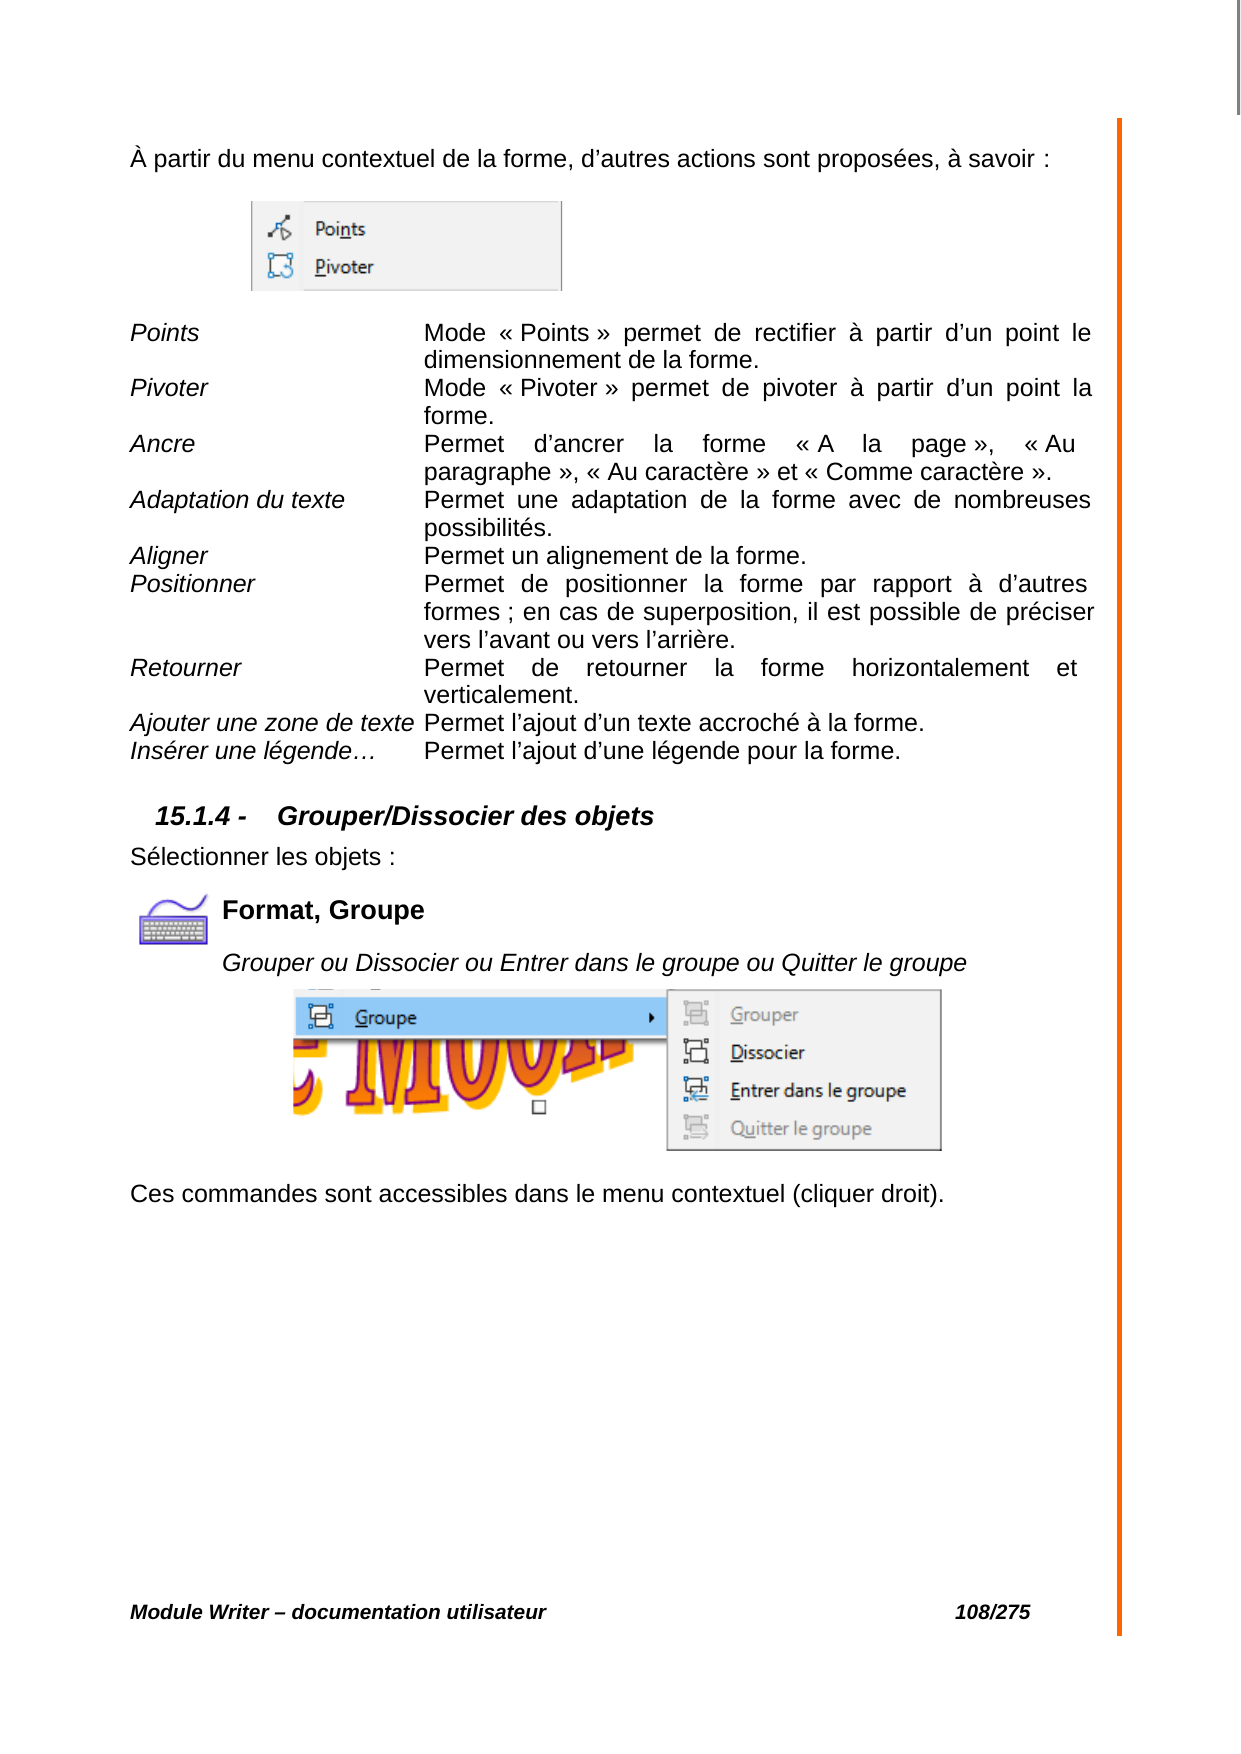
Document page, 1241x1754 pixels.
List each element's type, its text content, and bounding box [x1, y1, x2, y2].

picture [293, 989, 942, 1151]
text Adaptation du texte Permet une adaptation de la forme avec de nombreuses possibilités. [130, 486, 1105, 542]
text Ces commandes sont accessibles dans le menu contextuel (cliquer droit). [130, 1151, 1105, 1208]
text Sélectionner les objets : [130, 843, 1105, 871]
text Aligner Permet un alignement de la forme. [130, 542, 1105, 570]
picture [251, 201, 563, 291]
picture [135, 883, 210, 959]
text Ancre Permet d’ancrer la forme « A la page », « Au paragraphe », « Au caractère » et « Comme caractère ». [130, 430, 1105, 486]
text Insérer une légende… Permet l’ajout d’une légende pour la forme. [130, 737, 1105, 765]
text Ajouter une zone de texte Permet l’ajout d’un texte accroché à la forme. [130, 709, 1105, 737]
subtitle Grouper/Dissocier des objets [155, 801, 1105, 831]
text Pivoter Mode « Pivoter » permet de pivoter à partir d’un point la forme. [130, 374, 1105, 430]
text Positionner Permet de positionner la forme par rapport à d’autres formes ; en cas de superposition, il est possible de préciser vers l’avant ou vers l’arrière. [130, 570, 1105, 653]
text Retourner Permet de retourner la forme horizontalement et verticalement. [130, 653, 1105, 709]
text Format, Groupe [210, 895, 1105, 925]
text À partir du menu contextuel de la forme, d’autres actions sont proposées, à savoir : [130, 142, 1105, 174]
text Points Mode « Points » permet de rectifier à partir d’un point le dimensionnement de la forme. [130, 318, 1105, 374]
text Grouper ou Dissocier ou Entrer dans le groupe ou Quitter le groupe [130, 949, 1105, 977]
